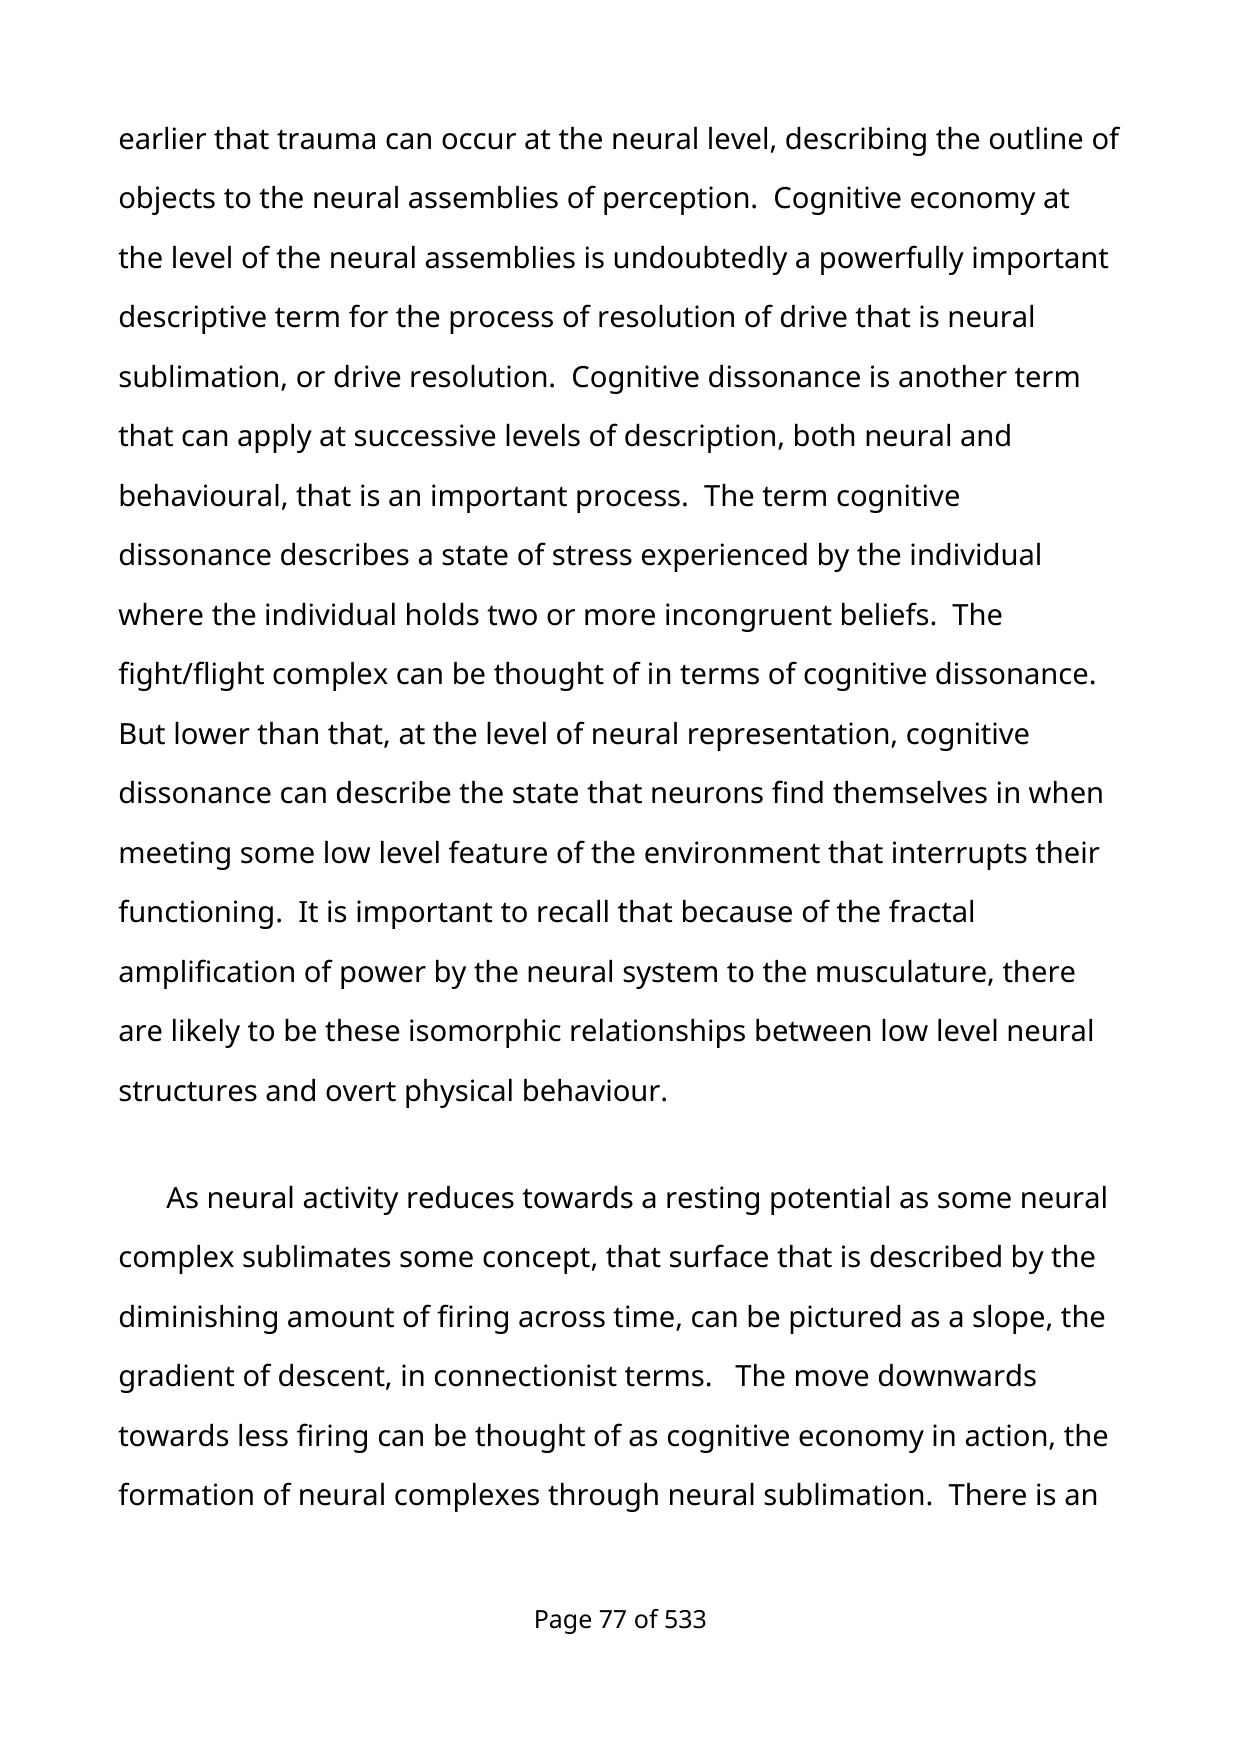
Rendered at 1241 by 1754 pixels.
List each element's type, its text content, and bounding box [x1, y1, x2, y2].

text As neural activity reduces towards a resting potential as some neural complex sublimates some concept, that surface that is described by the diminishing amount of firing across time, can be pictured as a slope, the gradient of descent, in connectionist terms. The move downwards towards less firing can be thought of as cognitive economy in action, the formation of neural complexes through neural sublimation. There is an [118, 1177, 1122, 1514]
text earlier that trauma can occur at the neural level, describing the outline of objects to the neural assemblies of perception. Cognitive economy at the level of the neural assemblies is undoubtedly a powerfully important descriptive term for the process of resolution of drive that is neural sublimation, or drive resolution. Cognitive dissonance is another term that can apply at successive levels of description, both neural and behavioural, that is an important process. The term cognitive dissonance describes a state of stress experienced by the individual where the individual holds two or more incongruent beliefs. The fight/flight complex can be thought of in terms of cognitive dissonance. But lower than that, at the level of neural representation, cognitive dissonance can describe the state that neurons find themselves in when meeting some low level feature of the environment that interrupts their functioning. It is important to recall that because of the fractal amplification of power by the neural system to the musculature, there are likely to be these isomorphic relationships between low level neural structures and overt physical behaviour. [118, 118, 1122, 1109]
